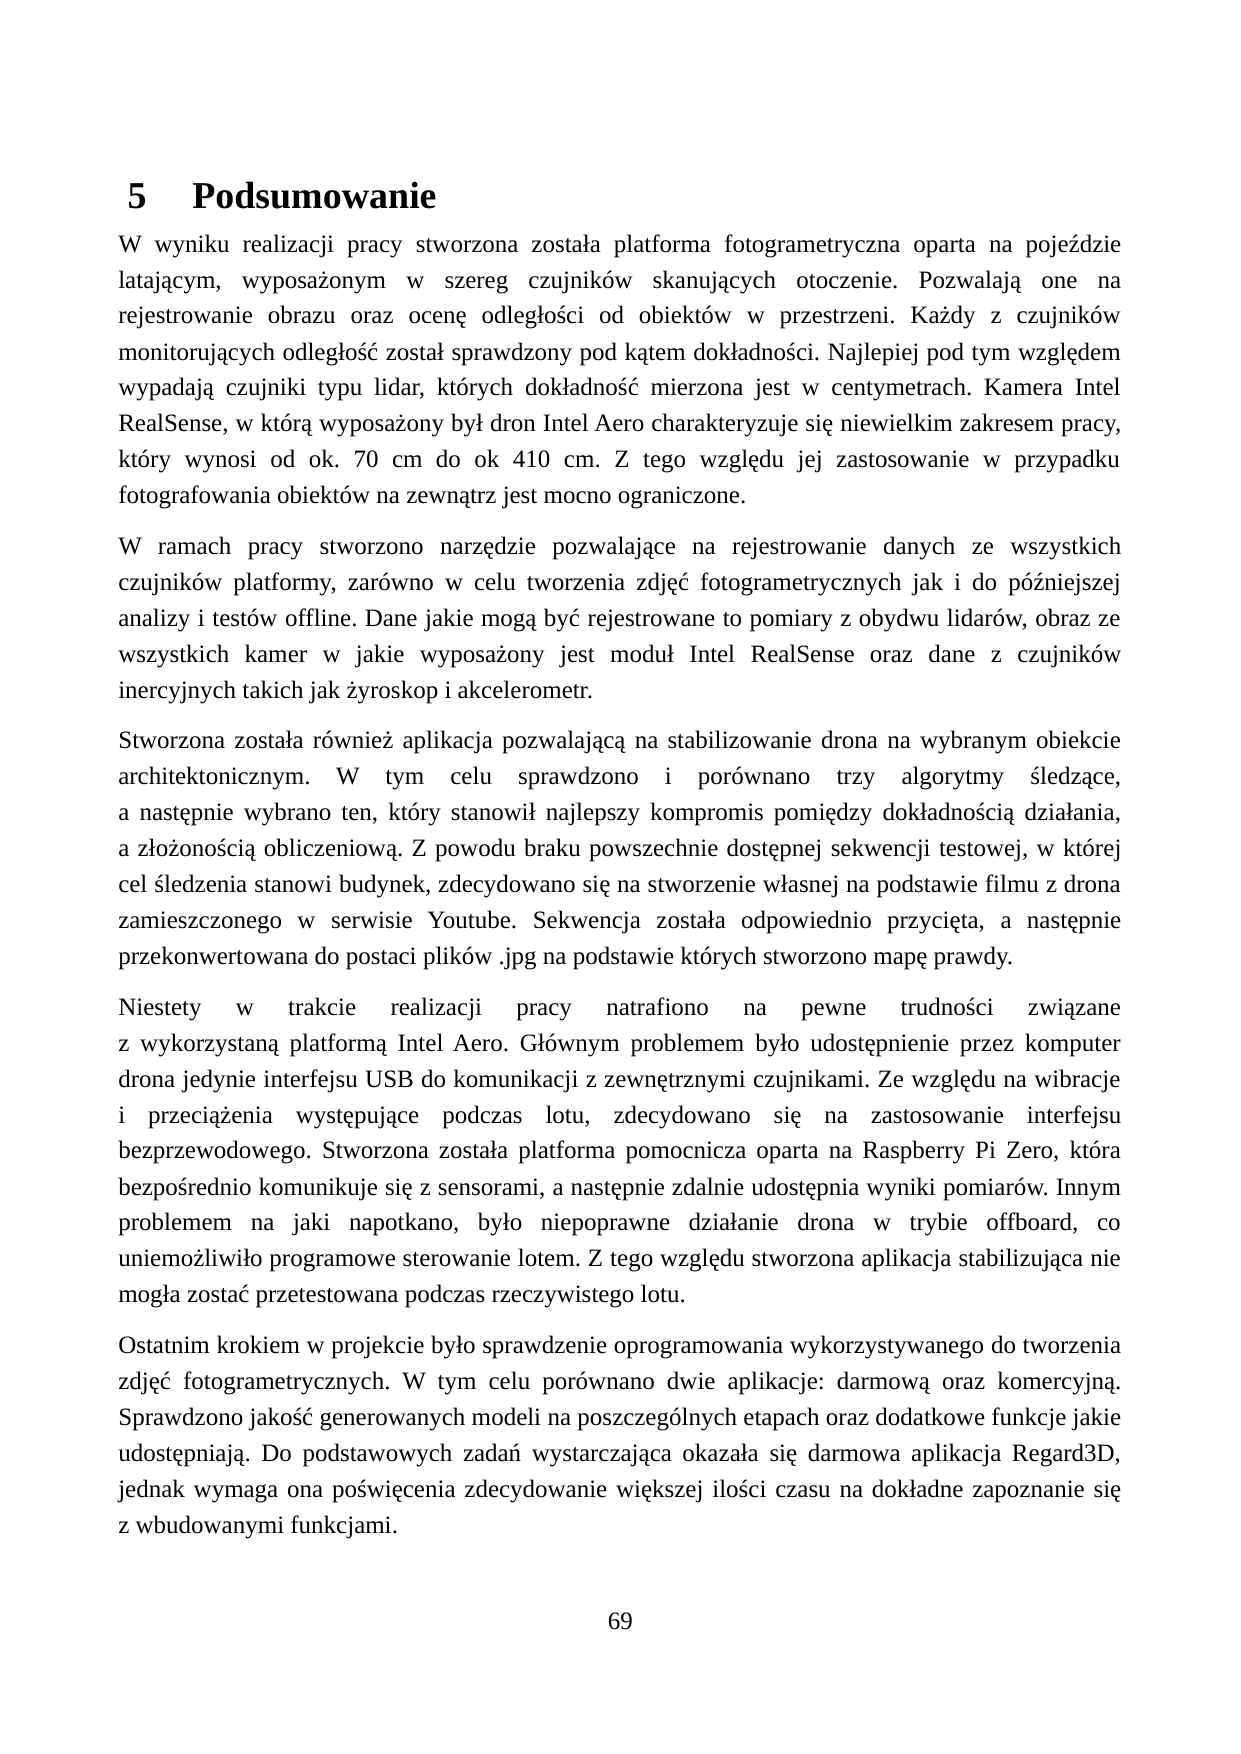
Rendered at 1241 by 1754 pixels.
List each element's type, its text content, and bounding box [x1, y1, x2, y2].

text W wyniku realizacji pracy stworzona została platforma fotogrametryczna oparta na pojeździe latającym, wyposażonym w szereg czujników skanujących otoczenie. Pozwalają one na rejestrowanie obrazu oraz ocenę odległości od obiektów w przestrzeni. Każdy z czujników monitorujących odległość został sprawdzony pod kątem dokładności. Najlepiej pod tym względem wypadają czujniki typu lidar, których dokładność mierzona jest w centymetrach. Kamera Intel RealSense, w którą wyposażony był dron Intel Aero charakteryzuje się niewielkim zakresem pracy, który wynosi od ok. 70 cm do ok 410 cm. Z tego względu jej zastosowanie w przypadku fotografowania obiektów na zewnątrz jest mocno ograniczone. [118, 229, 1122, 509]
text Ostatnim krokiem w projekcie było sprawdzenie oprogramowania wykorzystywanego do tworzenia zdjęć fotogrametrycznych. W tym celu porównano dwie aplikacje: darmową oraz komercyjną. Sprawdzono jakość generowanych modeli na poszczególnych etapach oraz dodatkowe funkcje jakie udostępniają. Do podstawowych zadań wystarczająca okazała się darmowa aplikacja Regard3D, jednak wymaga ona poświęcenia zdecydowanie większej ilości czasu na dokładne zapoznanie się z wbudowanymi funkcjami. [118, 1330, 1122, 1538]
text W ramach pracy stworzono narzędzie pozwalające na rejestrowanie danych ze wszystkich czujników platformy, zarówno w celu tworzenia zdjęć fotogrametrycznych jak i do późniejszej analizy i testów offline. Dane jakie mogą być rejestrowane to pomiary z obydwu lidarów, obraz ze wszystkich kamer w jakie wyposażony jest moduł Intel RealSense oraz dane z czujników inercyjnych takich jak żyroskop i akcelerometr. [118, 531, 1122, 703]
text Stworzona została również aplikacja pozwalającą na stabilizowanie drona na wybranym obiekcie architektonicznym. W tym celu sprawdzono i porównano trzy algorytmy śledzące, a następnie wybrano ten, który stanowił najlepszy kompromis pomiędzy dokładnością działania, a złożonością obliczeniową. Z powodu braku powszechnie dostępnej sekwencji testowej, w której cel śledzenia stanowi budynek, zdecydowano się na stworzenie własnej na podstawie filmu z drona zamieszczonego w serwisie Youtube. Sekwencja została odpowiednio przycięta, a następnie przekonwertowana do postaci plików .jpg na podstawie których stworzono mapę prawdy. [118, 726, 1122, 970]
subtitle Podsumowanie [118, 173, 1122, 216]
text Niestety w trakcie realizacji pracy natrafiono na pewne trudności związane z wykorzystaną platformą Intel Aero. Głównym problemem było udostępnienie przez komputer drona jedynie interfejsu USB do komunikacji z zewnętrznymi czujnikami. Ze względu na wibracje i przeciążenia występujące podczas lotu, zdecydowano się na zastosowanie interfejsu bezprzewodowego. Stworzona została platforma pomocnicza oparta na Raspberry Pi Zero, która bezpośrednio komunikuje się z sensorami, a następnie zdalnie udostępnia wyniki pomiarów. Innym problemem na jaki napotkano, było niepoprawne działanie drona w trybie offboard, co uniemożliwiło programowe sterowanie lotem. Z tego względu stworzona aplikacja stabilizująca nie mogła zostać przetestowana podczas rzeczywistego lotu. [118, 992, 1122, 1308]
